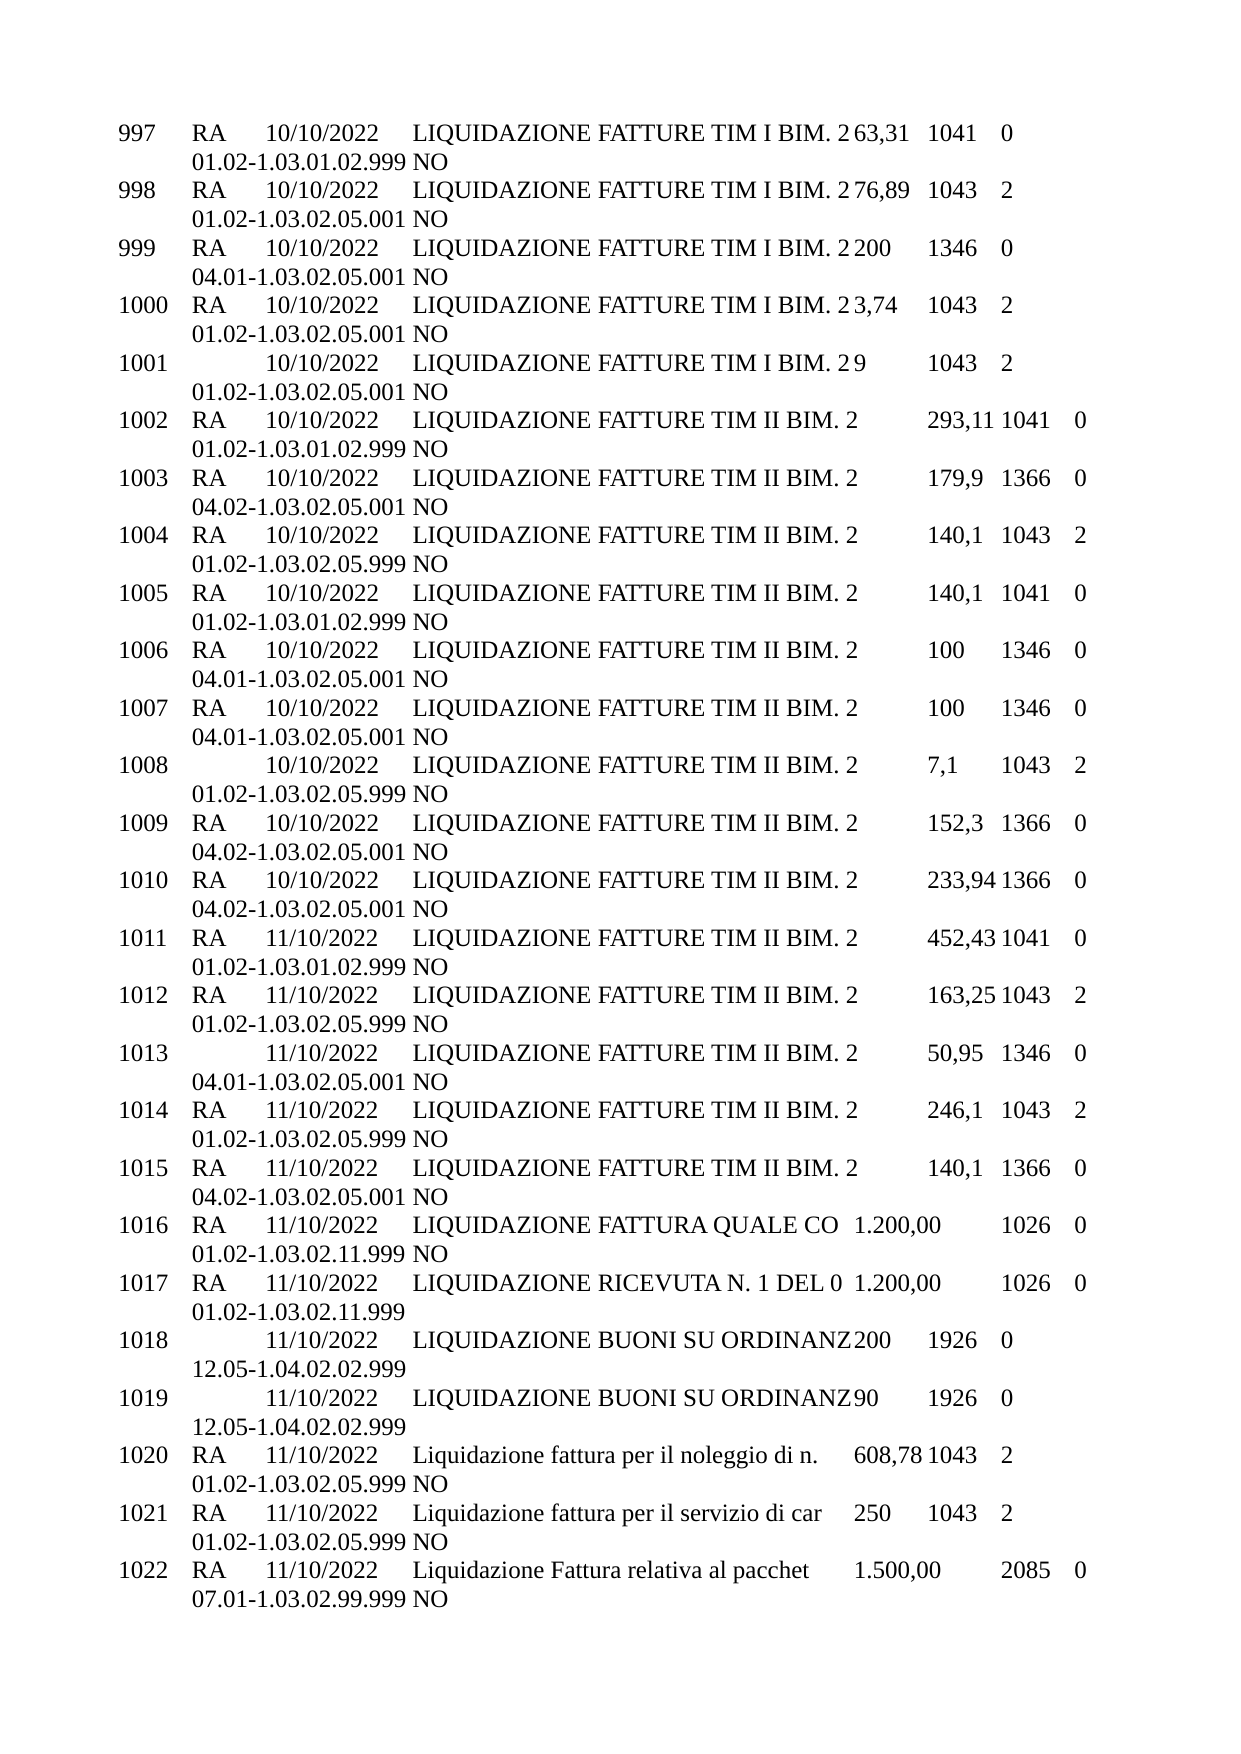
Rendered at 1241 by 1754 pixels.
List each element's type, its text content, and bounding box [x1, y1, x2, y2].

text 1003 RA 10/10/2022 LIQUIDAZIONE FATTURE TIM II BIM. 2 179,9 1366 0 04.02-1.03.02.05.001 NO [118, 463, 1122, 521]
text 1014 RA 11/10/2022 LIQUIDAZIONE FATTURE TIM II BIM. 2 246,1 1043 2 01.02-1.03.02.05.999 NO [118, 1096, 1122, 1153]
text 1009 RA 10/10/2022 LIQUIDAZIONE FATTURE TIM II BIM. 2 152,3 1366 0 04.02-1.03.02.05.001 NO [118, 808, 1122, 866]
text 997 RA 10/10/2022 LIQUIDAZIONE FATTURE TIM I BIM. 2 63,31 1041 0 01.02-1.03.01.02.999 NO [118, 118, 1122, 176]
text 1015 RA 11/10/2022 LIQUIDAZIONE FATTURE TIM II BIM. 2 140,1 1366 0 04.02-1.03.02.05.001 NO [118, 1153, 1122, 1211]
text 1002 RA 10/10/2022 LIQUIDAZIONE FATTURE TIM II BIM. 2 293,11 1041 0 01.02-1.03.01.02.999 NO [118, 406, 1122, 463]
text 1000 RA 10/10/2022 LIQUIDAZIONE FATTURE TIM I BIM. 2 3,74 1043 2 01.02-1.03.02.05.001 NO [118, 291, 1122, 348]
text 1007 RA 10/10/2022 LIQUIDAZIONE FATTURE TIM II BIM. 2 100 1346 0 04.01-1.03.02.05.001 NO [118, 693, 1122, 751]
text 1019 11/10/2022 LIQUIDAZIONE BUONI SU ORDINANZ 90 1926 0 12.05-1.04.02.02.999 [118, 1383, 1122, 1441]
text 1001 10/10/2022 LIQUIDAZIONE FATTURE TIM I BIM. 2 9 1043 2 01.02-1.03.02.05.001 NO [118, 348, 1122, 406]
text 1010 RA 10/10/2022 LIQUIDAZIONE FATTURE TIM II BIM. 2 233,94 1366 0 04.02-1.03.02.05.001 NO [118, 866, 1122, 923]
text 1016 RA 11/10/2022 LIQUIDAZIONE FATTURA QUALE CO 1.200,00 1026 0 01.02-1.03.02.11.999 NO [118, 1211, 1122, 1268]
text 999 RA 10/10/2022 LIQUIDAZIONE FATTURE TIM I BIM. 2 200 1346 0 04.01-1.03.02.05.001 NO [118, 233, 1122, 291]
text 998 RA 10/10/2022 LIQUIDAZIONE FATTURE TIM I BIM. 2 76,89 1043 2 01.02-1.03.02.05.001 NO [118, 176, 1122, 233]
text 1018 11/10/2022 LIQUIDAZIONE BUONI SU ORDINANZ 200 1926 0 12.05-1.04.02.02.999 [118, 1326, 1122, 1383]
text 1006 RA 10/10/2022 LIQUIDAZIONE FATTURE TIM II BIM. 2 100 1346 0 04.01-1.03.02.05.001 NO [118, 636, 1122, 693]
text 1022 RA 11/10/2022 Liquidazione Fattura relativa al pacchet 1.500,00 2085 0 07.01-1.03.02.99.999 NO [118, 1556, 1122, 1613]
text 1020 RA 11/10/2022 Liquidazione fattura per il noleggio di n. 608,78 1043 2 01.02-1.03.02.05.999 NO [118, 1441, 1122, 1498]
text 1011 RA 11/10/2022 LIQUIDAZIONE FATTURE TIM II BIM. 2 452,43 1041 0 01.02-1.03.01.02.999 NO [118, 923, 1122, 981]
text 1008 10/10/2022 LIQUIDAZIONE FATTURE TIM II BIM. 2 7,1 1043 2 01.02-1.03.02.05.999 NO [118, 751, 1122, 808]
text 1005 RA 10/10/2022 LIQUIDAZIONE FATTURE TIM II BIM. 2 140,1 1041 0 01.02-1.03.01.02.999 NO [118, 578, 1122, 636]
text 1012 RA 11/10/2022 LIQUIDAZIONE FATTURE TIM II BIM. 2 163,25 1043 2 01.02-1.03.02.05.999 NO [118, 981, 1122, 1038]
text 1021 RA 11/10/2022 Liquidazione fattura per il servizio di car 250 1043 2 01.02-1.03.02.05.999 NO [118, 1498, 1122, 1556]
text 1013 11/10/2022 LIQUIDAZIONE FATTURE TIM II BIM. 2 50,95 1346 0 04.01-1.03.02.05.001 NO [118, 1038, 1122, 1096]
text 1004 RA 10/10/2022 LIQUIDAZIONE FATTURE TIM II BIM. 2 140,1 1043 2 01.02-1.03.02.05.999 NO [118, 521, 1122, 578]
text 1017 RA 11/10/2022 LIQUIDAZIONE RICEVUTA N. 1 DEL 0 1.200,00 1026 0 01.02-1.03.02.11.999 [118, 1268, 1122, 1326]
